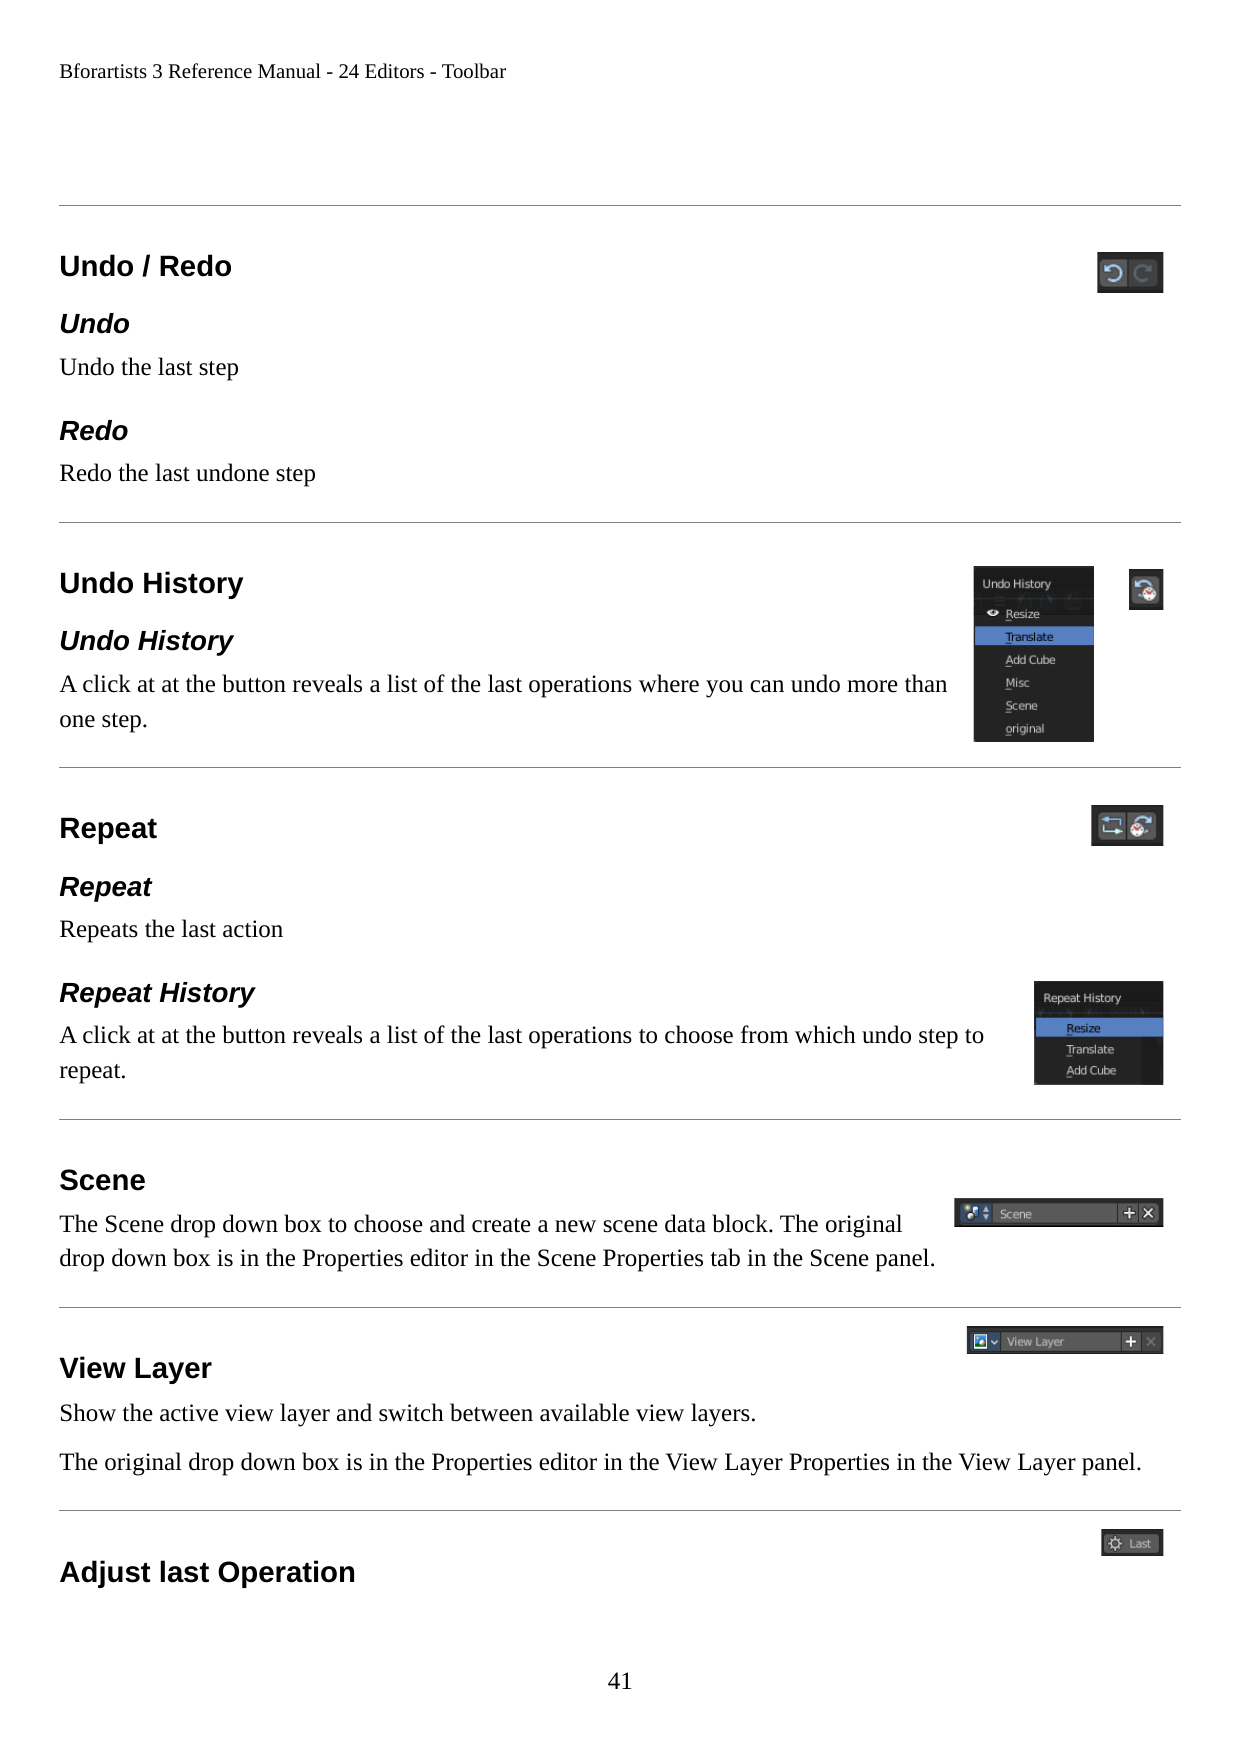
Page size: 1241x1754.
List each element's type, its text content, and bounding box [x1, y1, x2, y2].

picture [954, 1198, 1164, 1227]
subtitle [1094, 566, 1181, 600]
subtitle Undo / Redo [59, 249, 1181, 283]
subtitle [1094, 625, 1181, 657]
subtitle Undo [59, 308, 1181, 340]
picture [1129, 569, 1164, 610]
text Undo the last step [59, 352, 1181, 381]
picture [1097, 252, 1164, 293]
picture [1091, 805, 1164, 846]
picture [966, 1326, 1164, 1354]
subtitle Undo History [59, 625, 973, 657]
text Show the active view layer and switch between available view layers. [59, 1398, 1181, 1426]
subtitle Repeat [59, 811, 1091, 845]
subtitle Scene [59, 1163, 1181, 1197]
text [1094, 669, 1181, 732]
subtitle View Layer [59, 1351, 1181, 1385]
subtitle Repeat [59, 870, 1181, 902]
text A click at at the button reveals a list of the last operations where you can undo more than one step. [59, 669, 973, 732]
text The original drop down box is in the Properties editor in the View Layer Properties in the View Layer panel. [59, 1447, 1181, 1475]
picture [1034, 981, 1164, 1085]
text A click at at the button reveals a list of the last operations to choose from which undo step to repeat. [59, 1021, 1034, 1084]
subtitle [1164, 811, 1181, 845]
picture [1101, 1529, 1164, 1556]
text The Scene drop down box to choose and create a new scene data block. The original drop down box is in the Properties editor in the Scene Properties tab in the Scene panel. [59, 1209, 1181, 1272]
subtitle Undo History [59, 566, 973, 600]
picture [973, 566, 1094, 742]
subtitle Adjust last Operation [59, 1554, 1181, 1588]
text Redo the last undone step [59, 458, 1181, 487]
subtitle Redo [59, 414, 1181, 446]
text Repeats the last action [59, 914, 1181, 943]
subtitle Repeat History [59, 976, 1181, 1008]
